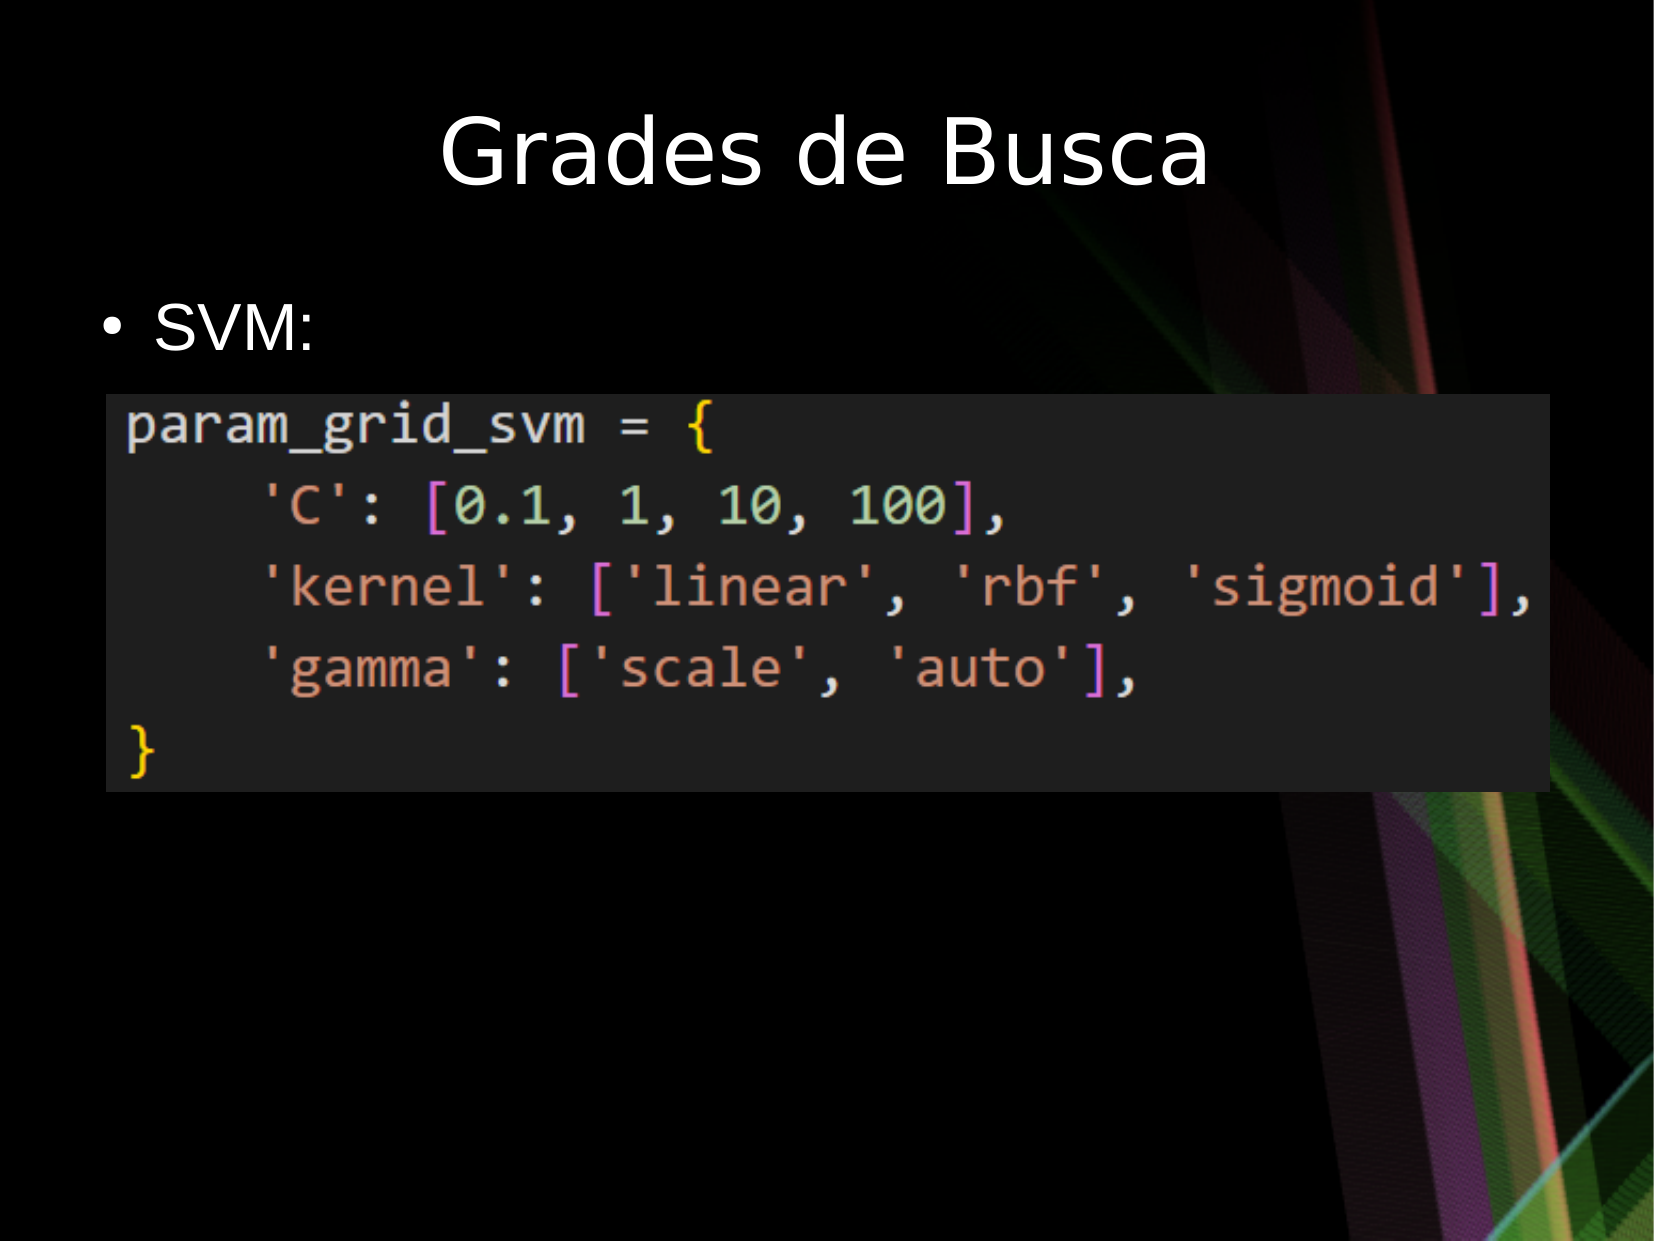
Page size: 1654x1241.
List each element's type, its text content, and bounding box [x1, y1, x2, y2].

list SVM: [82, 290, 343, 414]
title Grades de Busca [82, 49, 1571, 257]
picture [0, 0, 1654, 1241]
